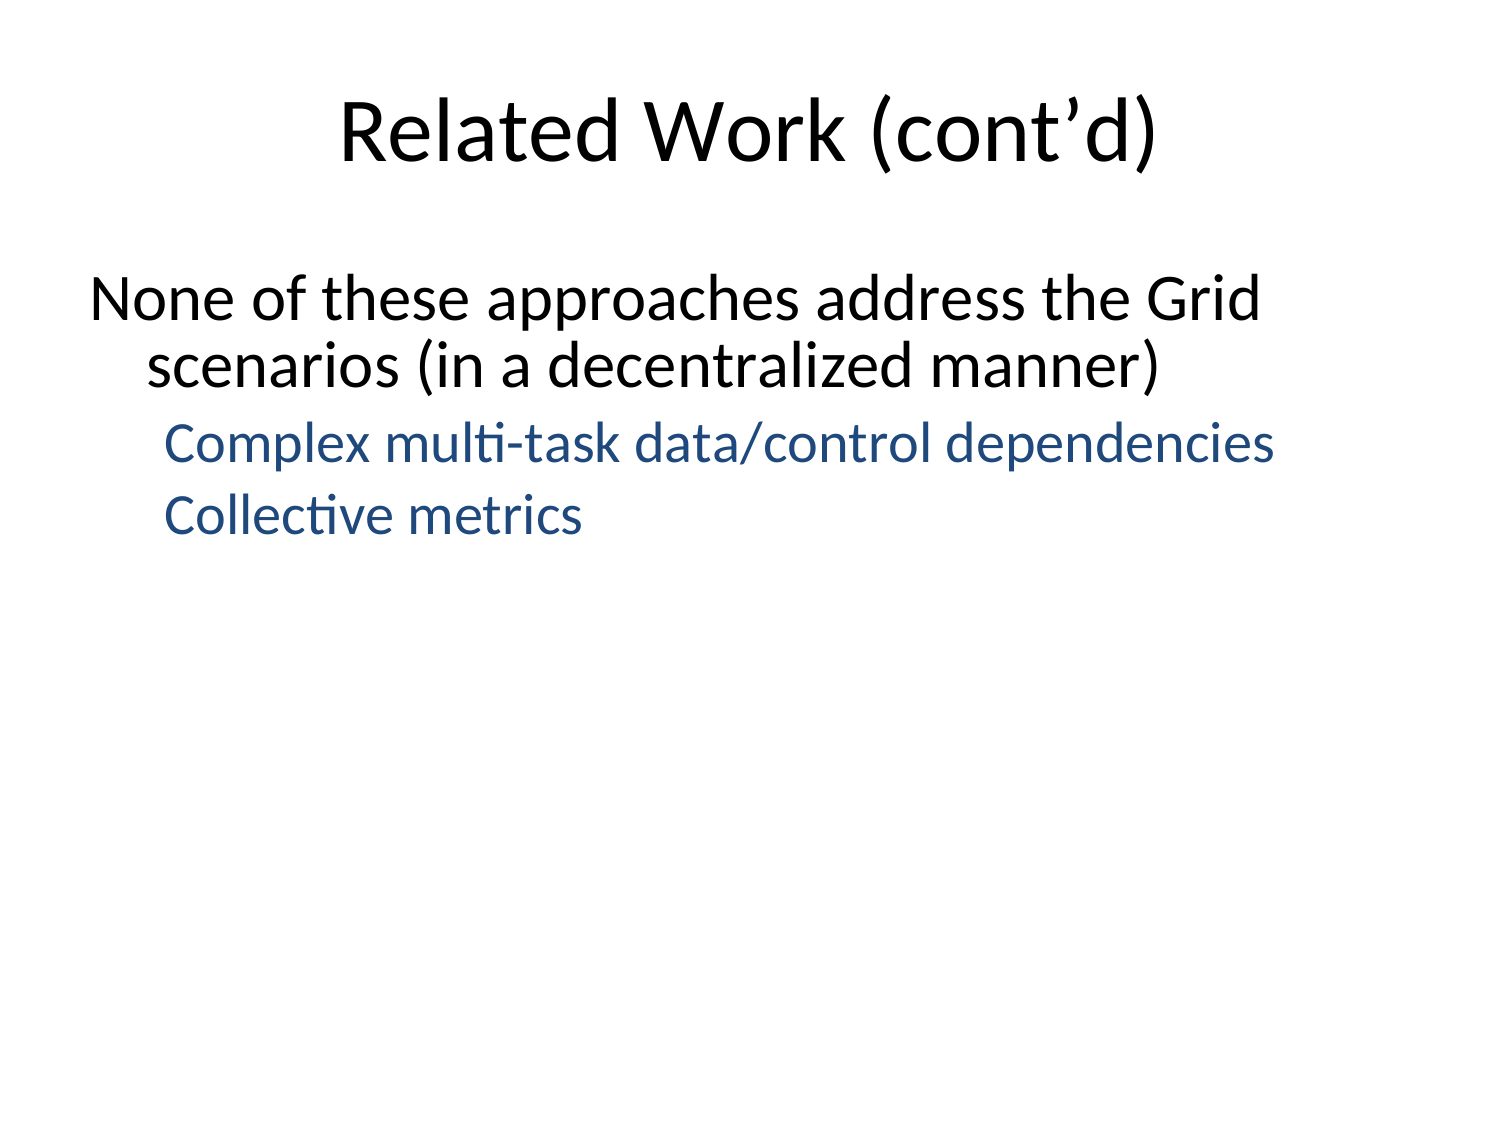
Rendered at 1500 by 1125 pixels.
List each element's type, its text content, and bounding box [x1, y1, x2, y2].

list None of these approaches address the Grid scenarios (in a decentralized manner) Complex multi-task data/control dependencies Collective metrics [75, 262, 1426, 1006]
title Related Work (cont’d) [75, 45, 1426, 233]
